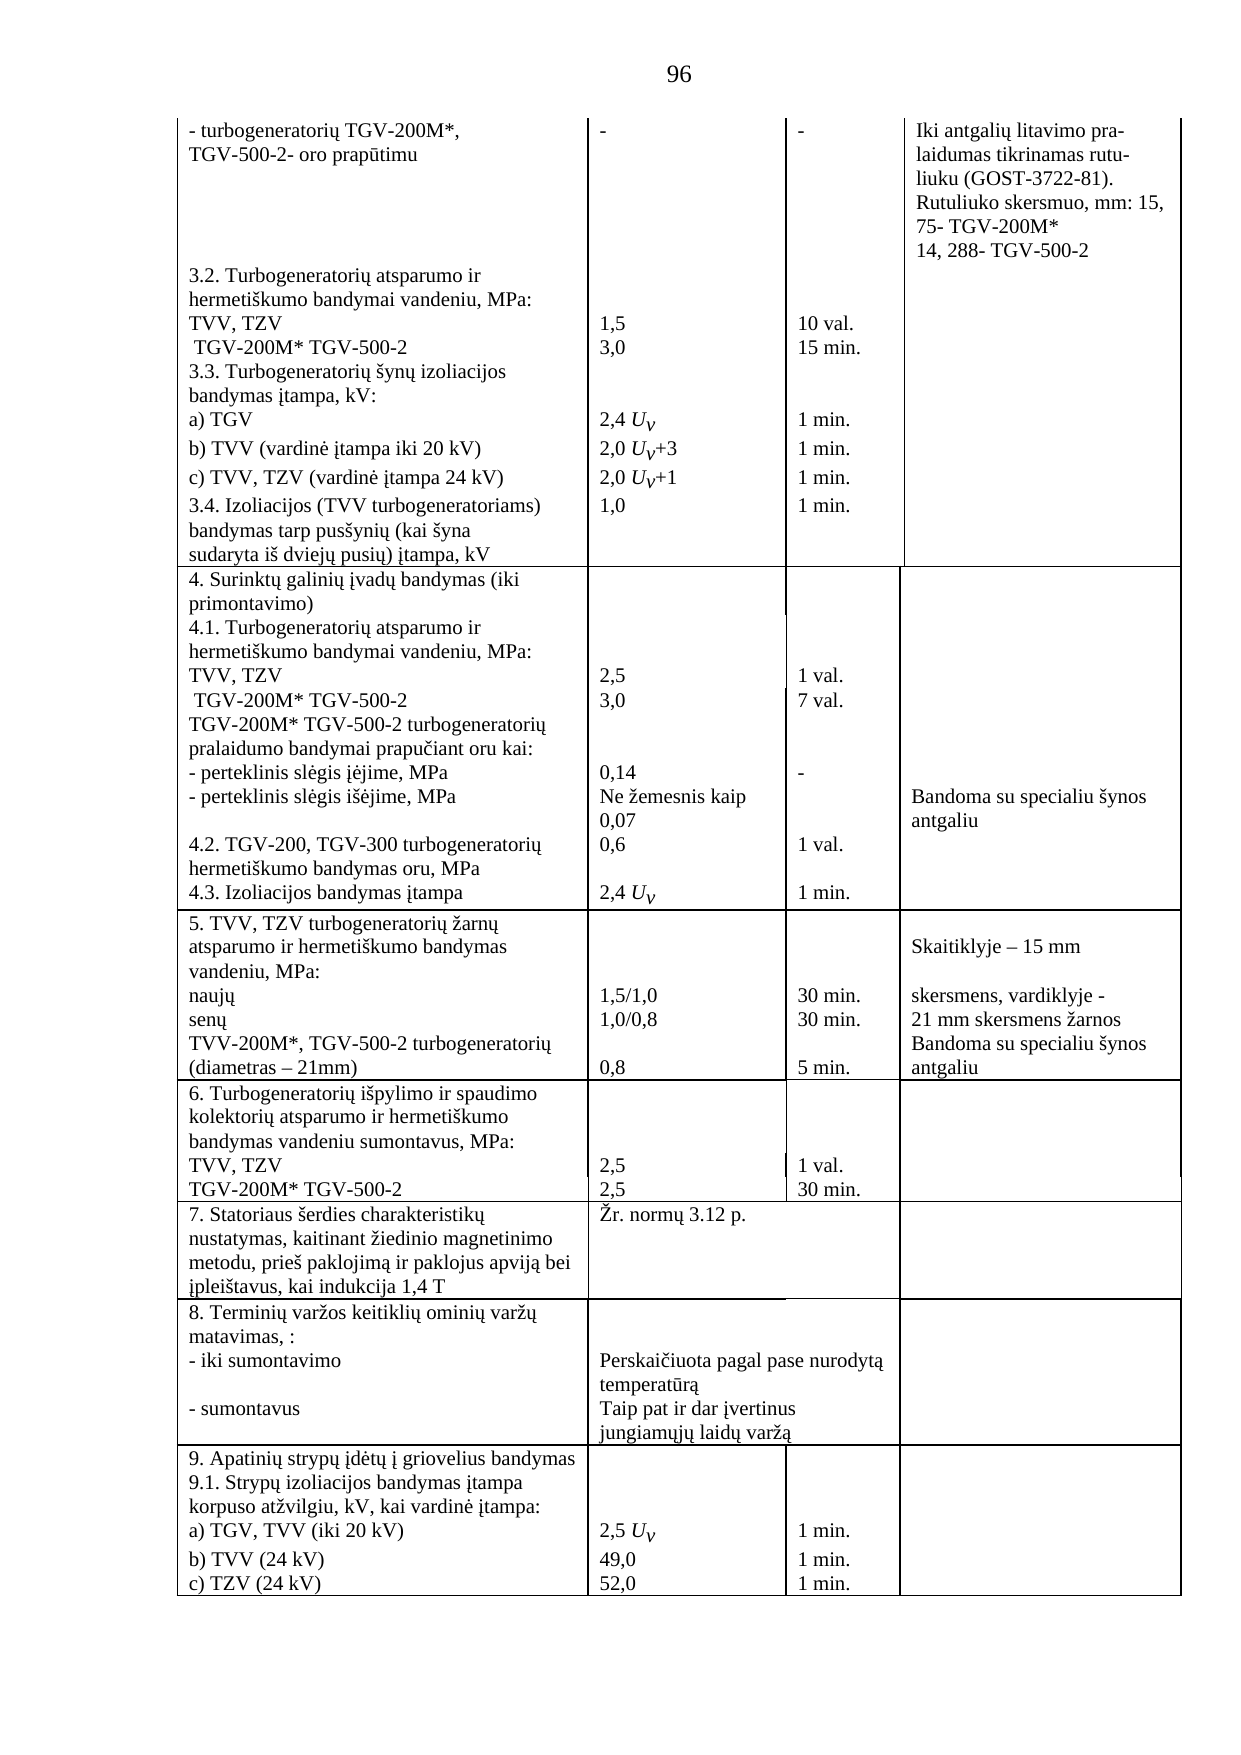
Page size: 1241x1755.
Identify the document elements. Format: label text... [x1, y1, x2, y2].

table_cell TVV-200M*, TGV-500-2 turbogeneratorių (diametras – 21mm) [178, 1031, 587, 1079]
table_cell [901, 880, 1180, 909]
table_cell Ne žemesnis kaip 0,07 [589, 784, 785, 832]
table_cell 1,5/1,0 [589, 983, 785, 1007]
table_cell [901, 615, 1180, 687]
table_cell 3,0 [589, 688, 785, 712]
table_cell Iki antgalių litavimo pra-laidumas tikrinamas rutu-liuku (GOST-3722-81). Rutuliuko skersmuo, mm: 15, 75- TGV-200M* 14, 288- TGV-500-2 [905, 118, 1180, 262]
table_cell 4. Surinktų galinių įvadų bandymas (iki primontavimo) [178, 567, 587, 615]
table_cell b) TVV (vardinė įtampa iki 20 kV) [178, 436, 587, 464]
table_cell [589, 911, 785, 983]
table_cell 1 min. [787, 1518, 899, 1547]
table_cell 4.3. Izoliacijos bandymas įtampa [178, 880, 587, 909]
table_cell [901, 760, 1180, 784]
table_cell [901, 1518, 1180, 1547]
table_cell 1 min. [787, 880, 899, 909]
table_cell 9.1. Strypų izoliacijos bandymas įtampa korpuso atžvilgiu, kV, kai vardinė įtampa: [178, 1470, 587, 1518]
table_cell [589, 567, 785, 615]
table_cell [787, 784, 899, 832]
table_cell Taip pat ir dar įvertinus jungiamųjų laidų varžą [589, 1396, 899, 1444]
table_cell senų [178, 1007, 587, 1031]
table_cell [589, 1081, 786, 1153]
table_cell [905, 263, 1180, 335]
table_cell TVV, TZV [178, 1153, 587, 1177]
table_cell 0,6 [589, 832, 785, 880]
table_cell [905, 494, 1180, 566]
table_cell 10 val. [787, 263, 904, 335]
table_cell [901, 1153, 1180, 1177]
table_cell [901, 1470, 1180, 1518]
table_cell [787, 911, 899, 983]
table_cell 30 min. [787, 1177, 899, 1201]
table_cell 7 val. [787, 688, 899, 712]
table_cell Skaitiklyje – 15 mm [901, 911, 1180, 983]
table_cell 1 min. [787, 494, 904, 566]
table_cell 0,14 [589, 760, 785, 784]
table_cell [787, 1470, 899, 1518]
table_cell c) TVV, TZV (vardinė įtampa 24 kV) [178, 465, 587, 493]
table_cell 1 min. [787, 407, 904, 436]
table_cell 7. Statoriaus šerdies charakteristikų nustatymas, kaitinant žiedinio magnetinimo metodu, prieš paklojimą ir paklojus apviją bei įpleištavus, kai indukcija 1,4 T [178, 1202, 588, 1298]
table_cell - perteklinis slėgis išėjime, MPa [178, 784, 587, 832]
table_cell [901, 1348, 1180, 1396]
table_cell Žr. normų 3.12 p. [589, 1202, 899, 1298]
table_cell 8. Terminių varžos keitiklių ominių varžų matavimas, : [178, 1300, 587, 1348]
table_cell Bandoma su specialiu šynos antgaliu [901, 1031, 1180, 1079]
table_cell [901, 712, 1180, 760]
table_cell 1,0 [589, 494, 785, 566]
table_cell 1 min. [787, 436, 904, 464]
table_cell [905, 359, 1180, 407]
table_cell 1,5 [589, 263, 785, 335]
table_cell 1,0/0,8 [589, 1007, 785, 1031]
table_cell [787, 359, 904, 407]
table_cell 2,5 [589, 1177, 786, 1201]
table_cell [787, 712, 899, 760]
table_cell Bandoma su specialiu šynos antgaliu [901, 784, 1180, 832]
table_cell [589, 1446, 785, 1469]
table_cell - iki sumontavimo [178, 1348, 587, 1396]
table_cell [901, 688, 1180, 712]
table_cell 1 min. [787, 1547, 899, 1571]
table_cell 49,0 [589, 1547, 785, 1571]
table_cell 21 mm skersmens žarnos [901, 1007, 1180, 1031]
table_cell [787, 567, 899, 615]
table_cell [589, 359, 785, 407]
table_cell - turbogeneratorių TGV-200M*, TGV-500-2- oro prapūtimu [178, 118, 587, 262]
table_cell 2,4 Uv [589, 880, 785, 909]
table_cell 4.1. Turbogeneratorių atsparumo ir hermetiškumo bandymai vandeniu, MPa: TVV, TZV [178, 615, 587, 687]
table_cell [901, 1202, 1181, 1298]
table_cell [787, 1080, 899, 1153]
table_cell 5 min. [787, 1031, 899, 1079]
table_cell 30 min. [787, 983, 899, 1007]
table_cell - [787, 118, 904, 262]
table_cell 3.2. Turbogeneratorių atsparumo ir hermetiškumo bandymai vandeniu, MPa: TVV, TZV [178, 263, 587, 335]
table_cell a) TGV [178, 407, 587, 436]
table_cell [901, 1396, 1180, 1444]
table_cell TGV-200M* TGV-500-2 [178, 335, 587, 359]
table_cell c) TZV (24 kV) [178, 1571, 587, 1595]
table_cell 2,0 Uv+1 [589, 465, 785, 493]
table_cell [905, 436, 1180, 464]
table_cell 2,5 Uv [589, 1518, 785, 1547]
table_cell 4.2. TGV-200, TGV-300 turbogeneratorių hermetiškumo bandymas oru, MPa [178, 832, 587, 880]
table_cell - perteklinis slėgis įėjime, MPa [178, 760, 587, 784]
table_cell [589, 1300, 786, 1348]
table_cell [901, 832, 1180, 880]
table_cell 6. Turbogeneratorių išpylimo ir spaudimo kolektorių atsparumo ir hermetiškumo bandymas vandeniu sumontavus, MPa: [178, 1081, 587, 1153]
table_cell [589, 712, 785, 760]
table_cell b) TVV (24 kV) [178, 1547, 587, 1571]
table_cell - [787, 760, 899, 784]
table_cell 5. TVV, TZV turbogeneratorių žarnų atsparumo ir hermetiškumo bandymas vandeniu, MPa: [178, 911, 587, 983]
table_cell skersmens, vardiklyje - [901, 983, 1180, 1007]
table_cell [901, 1446, 1180, 1469]
table_cell 0,8 [589, 1031, 785, 1079]
table_cell [905, 465, 1180, 493]
table_cell TGV-200M* TGV-500-2 turbogeneratorių pralaidumo bandymai prapučiant oru kai: [178, 712, 587, 760]
table_cell 52,0 [589, 1571, 785, 1595]
table_cell [786, 1299, 899, 1348]
table_cell 30 min. [787, 1007, 899, 1031]
table_cell [901, 1547, 1180, 1571]
table_cell [901, 1300, 1180, 1348]
table_cell [787, 1446, 899, 1469]
table_cell 1 min. [787, 465, 904, 493]
table_cell 1 min. [787, 1571, 899, 1595]
table_cell 9. Apatinių strypų įdėtų į griovelius bandymas [178, 1446, 587, 1469]
table_cell [901, 567, 1180, 615]
table_cell [589, 1470, 785, 1518]
table_cell 2,5 [589, 615, 786, 687]
table_cell 15 min. [787, 335, 904, 359]
table_cell 1 val. [787, 832, 899, 880]
table_cell a) TGV, TVV (iki 20 kV) [178, 1518, 587, 1547]
table_cell 3.3. Turbogeneratorių šynų izoliacijos bandymas įtampa, kV: [178, 359, 587, 407]
table_cell 2,5 [589, 1153, 785, 1177]
table_cell [905, 407, 1180, 436]
table_cell 1 val. [787, 1153, 899, 1177]
table_cell [901, 1177, 1181, 1201]
table_cell [905, 335, 1180, 359]
table_cell Perskaičiuota pagal pase nurodytą temperatūrą [589, 1348, 899, 1396]
table_cell 3,0 [589, 335, 785, 359]
table_cell 1 val. [787, 615, 899, 687]
table_cell - sumontavus [178, 1396, 587, 1444]
table_cell naujų [178, 983, 587, 1007]
table_cell 2,4 Uv [589, 407, 785, 436]
table_cell 3.4. Izoliacijos (TVV turbogeneratoriams) bandymas tarp pusšynių (kai šyna sudaryta iš dviejų pusių) įtampa, kV [178, 494, 587, 566]
table_cell 2,0 Uv+3 [589, 436, 785, 464]
table_cell TGV-200M* TGV-500-2 [178, 1177, 588, 1201]
table_cell - [589, 118, 785, 262]
table_cell [901, 1571, 1180, 1595]
table_cell TGV-200M* TGV-500-2 [178, 688, 587, 712]
table_cell [901, 1081, 1180, 1153]
